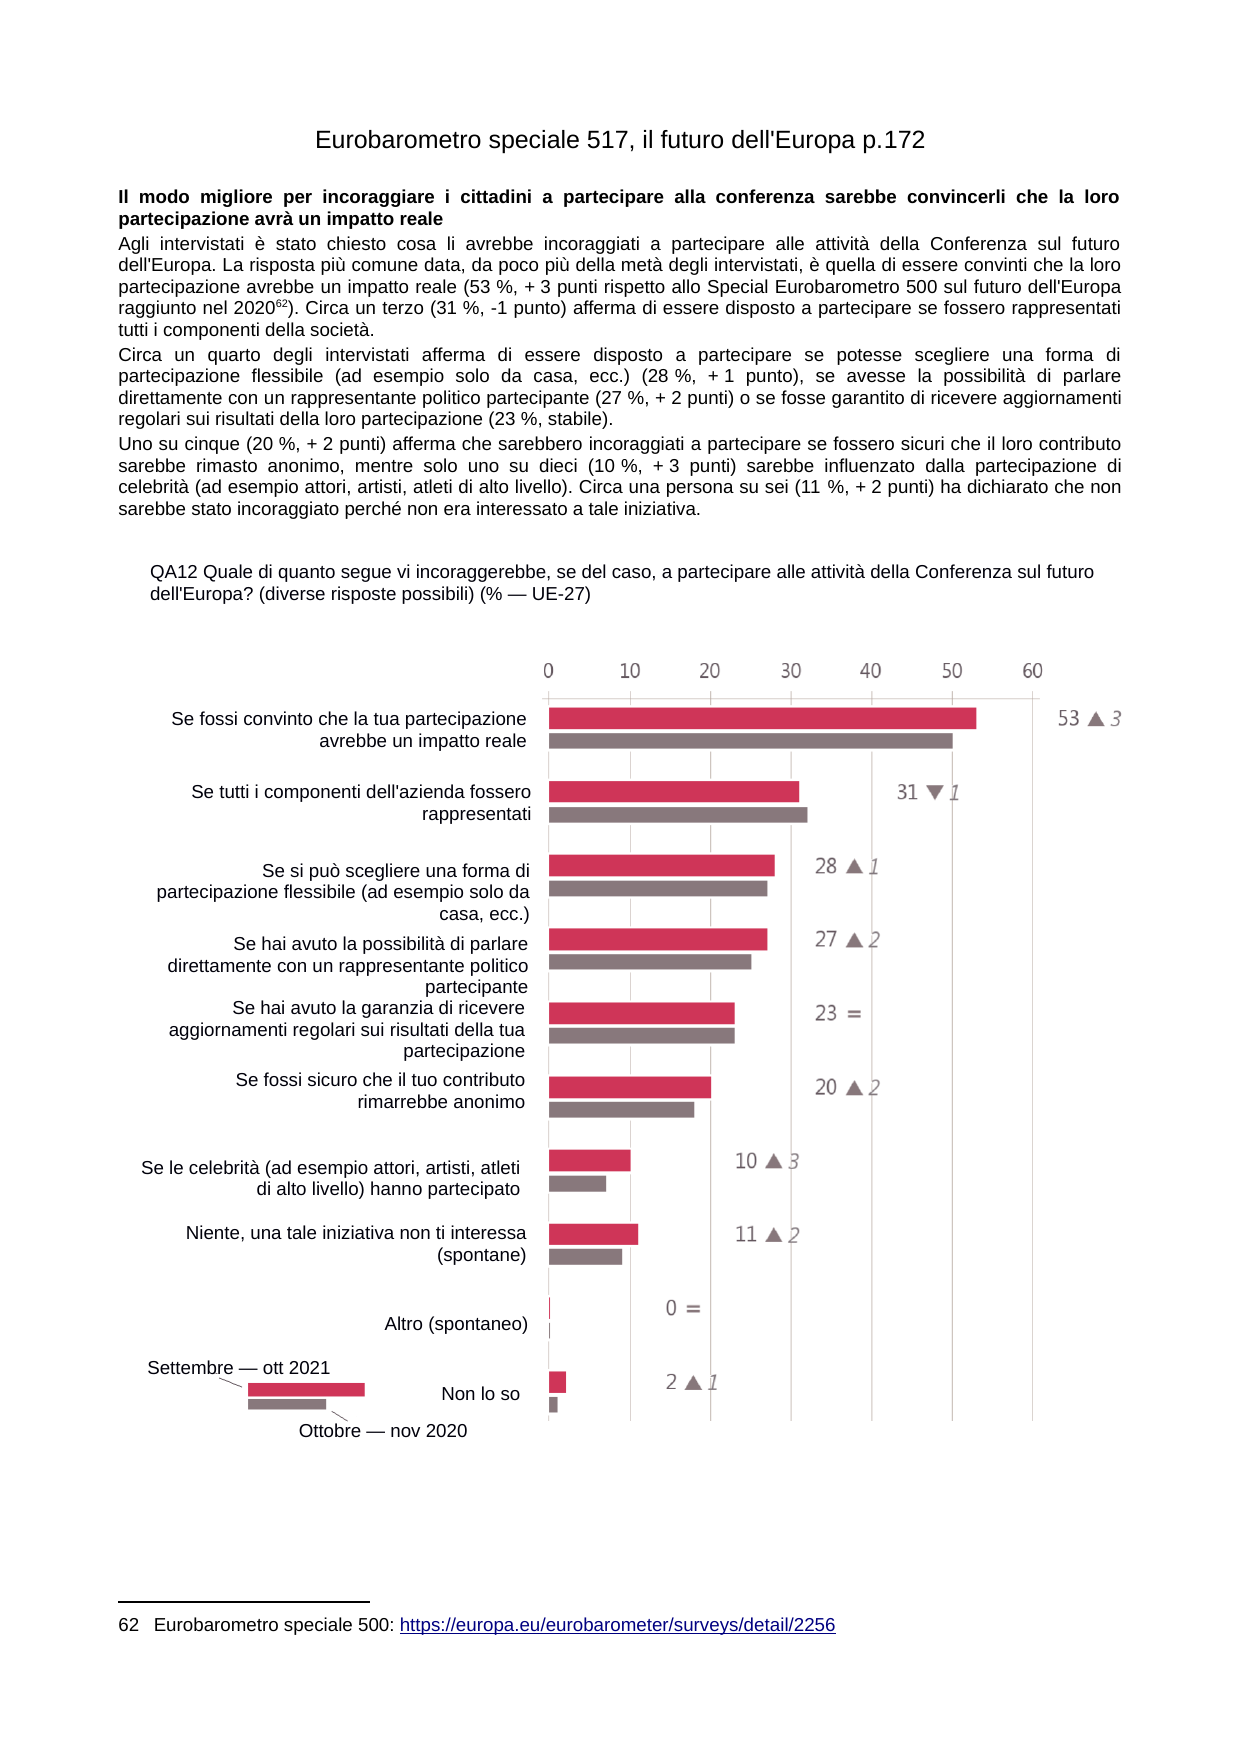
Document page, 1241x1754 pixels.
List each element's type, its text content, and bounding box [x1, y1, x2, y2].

picture [535, 652, 1137, 1421]
text Agli intervistati è stato chiesto cosa li avrebbe incoraggiati a partecipare alle attività della Conferenza sul futuro dell'Europa. La risposta più comune data, da poco più della metà degli intervistati, è quella di essere convinti che la loro partecipazione avrebbe un impatto reale (53 %, + 3 punti rispetto allo Special Eurobarometro 500 sul futuro dell'Europa raggiunto nel 2020). Circa un terzo (31 %, -1 punto) afferma di essere disposto a partecipare se fossero rappresentati tutti i componenti della società. [118, 232, 1122, 340]
text Circa un quarto degli intervistati afferma di essere disposto a partecipare se potesse scegliere una forma di partecipazione flessibile (ad esempio solo da casa, ecc.) (28 %, + 1 punto), se avesse la possibilità di parlare direttamente con un rappresentante politico partecipante (27 %, + 2 punti) o se fosse garantito di ricevere aggiornamenti regolari sui risultati della loro partecipazione (23 %, stabile). [118, 343, 1122, 430]
text Uno su cinque (20 %, + 2 punti) afferma che sarebbero incoraggiati a partecipare se fossero sicuri che il loro contributo sarebbe rimasto anonimo, mentre solo uno su dieci (10 %, + 3 punti) sarebbe influenzato dalla partecipazione di celebrità (ad esempio attori, artisti, atleti di alto livello). Circa una persona su sei (11 %, + 2 punti) ha dichiarato che non sarebbe stato incoraggiato perché non era interessato a tale iniziativa. [118, 433, 1122, 519]
text Eurobarometro speciale 500: https://europa.eu/eurobarometer/surveys/detail/2256 [118, 1614, 1122, 1636]
picture [212, 1373, 368, 1422]
text Il modo migliore per incoraggiare i cittadini a partecipare alla conferenza sarebbe convincerli che la loro partecipazione avrà un impatto reale [118, 186, 1122, 229]
